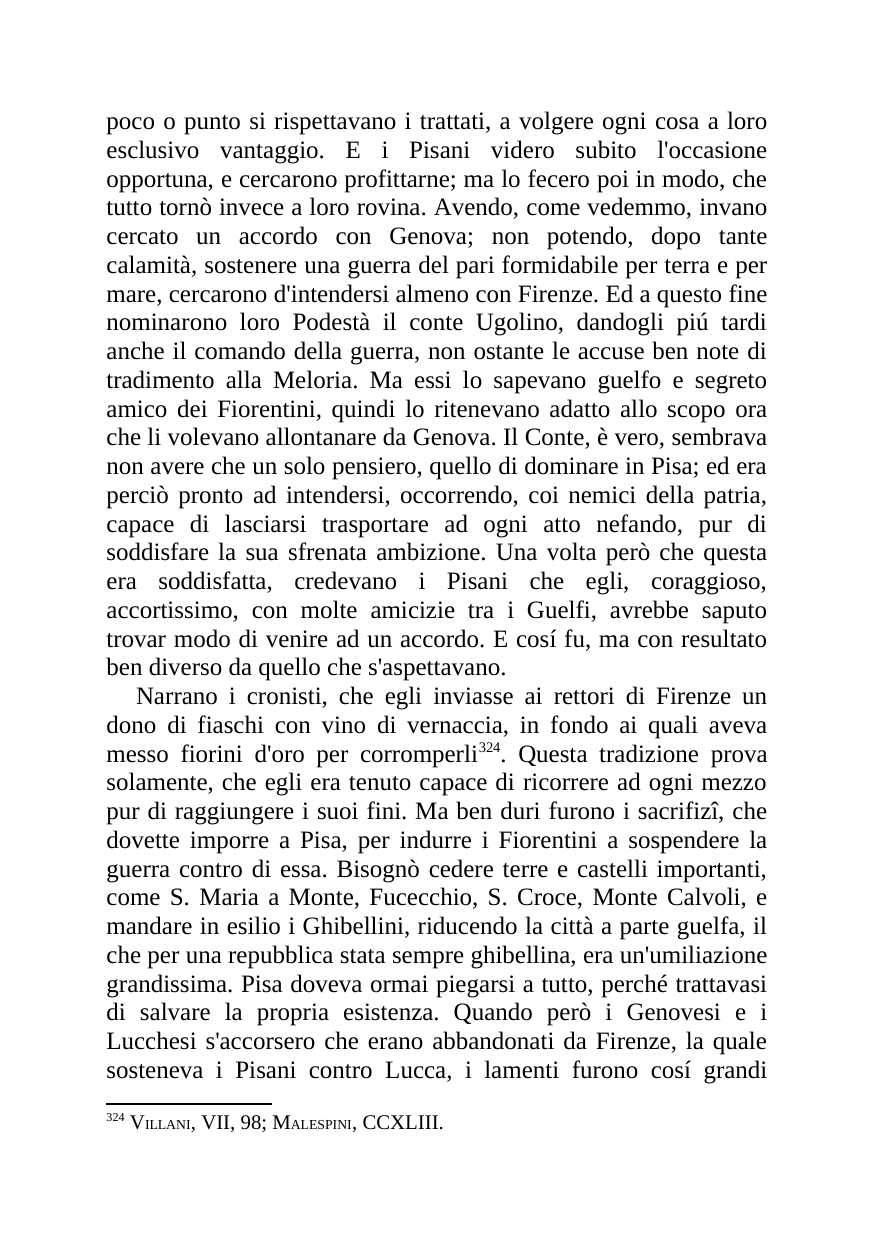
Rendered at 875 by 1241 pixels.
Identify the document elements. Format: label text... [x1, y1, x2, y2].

text Narrano i cronisti, che egli inviasse ai rettori di Firenze un dono di fiaschi con vino di vernaccia, in fondo ai quali aveva messo fiorini d'oro per corromperli. Questa tradizione prova solamente, che egli era tenuto capace di ricorrere ad ogni mezzo pur di raggiungere i suoi fini. Ma ben duri furono i sacrifizî, che dovette imporre a Pisa, per indurre i Fiorentini a sospendere la guerra contro di essa. Bisognò cedere terre e castelli importanti, come S. Maria a Monte, Fucecchio, S. Croce, Monte Calvoli, e mandare in esilio i Ghibellini, riducendo la città a parte guelfa, il che per una repubblica stata sempre ghibellina, era un'umiliazione grandissima. Pisa doveva ormai piegarsi a tutto, perché trattavasi di salvare la propria esistenza. Quando però i Genovesi e i Lucchesi s'accorsero che erano abbandonati da Firenze, la quale sosteneva i Pisani contro Lucca, i lamenti furono cosí grandi [106, 681, 768, 1084]
text poco o punto si rispettavano i trattati, a volgere ogni cosa a loro esclusivo vantaggio. E i Pisani videro subito l'occasione opportuna, e cercarono profittarne; ma lo fecero poi in modo, che tutto tornò invece a loro rovina. Avendo, come vedemmo, invano cercato un accordo con Genova; non potendo, dopo tante calamità, sostenere una guerra del pari formidabile per terra e per mare, cercarono d'intendersi almeno con Firenze. Ed a questo fine nominarono loro Podestà il conte Ugolino, dandogli piú tardi anche il comando della guerra, non ostante le accuse ben note di tradimento alla Meloria. Ma essi lo sapevano guelfo e segreto amico dei Fiorentini, quindi lo ritenevano adatto allo scopo ora che li volevano allontanare da Genova. Il Conte, è vero, sembrava non avere che un solo pensiero, quello di dominare in Pisa; ed era perciò pronto ad intendersi, occorrendo, coi nemici della patria, capace di lasciarsi trasportare ad ogni atto nefando, pur di soddisfare la sua sfrenata ambizione. Una volta però che questa era soddisfatta, credevano i Pisani che egli, coraggioso, accortissimo, con molte amicizie tra i Guelfi, avrebbe saputo trovar modo di venire ad un accordo. E cosí fu, ma con resultato ben diverso da quello che s'aspettavano. [106, 106, 768, 681]
text Villani, VII, 98; Malespini, CCXLIII. [106, 1110, 768, 1134]
